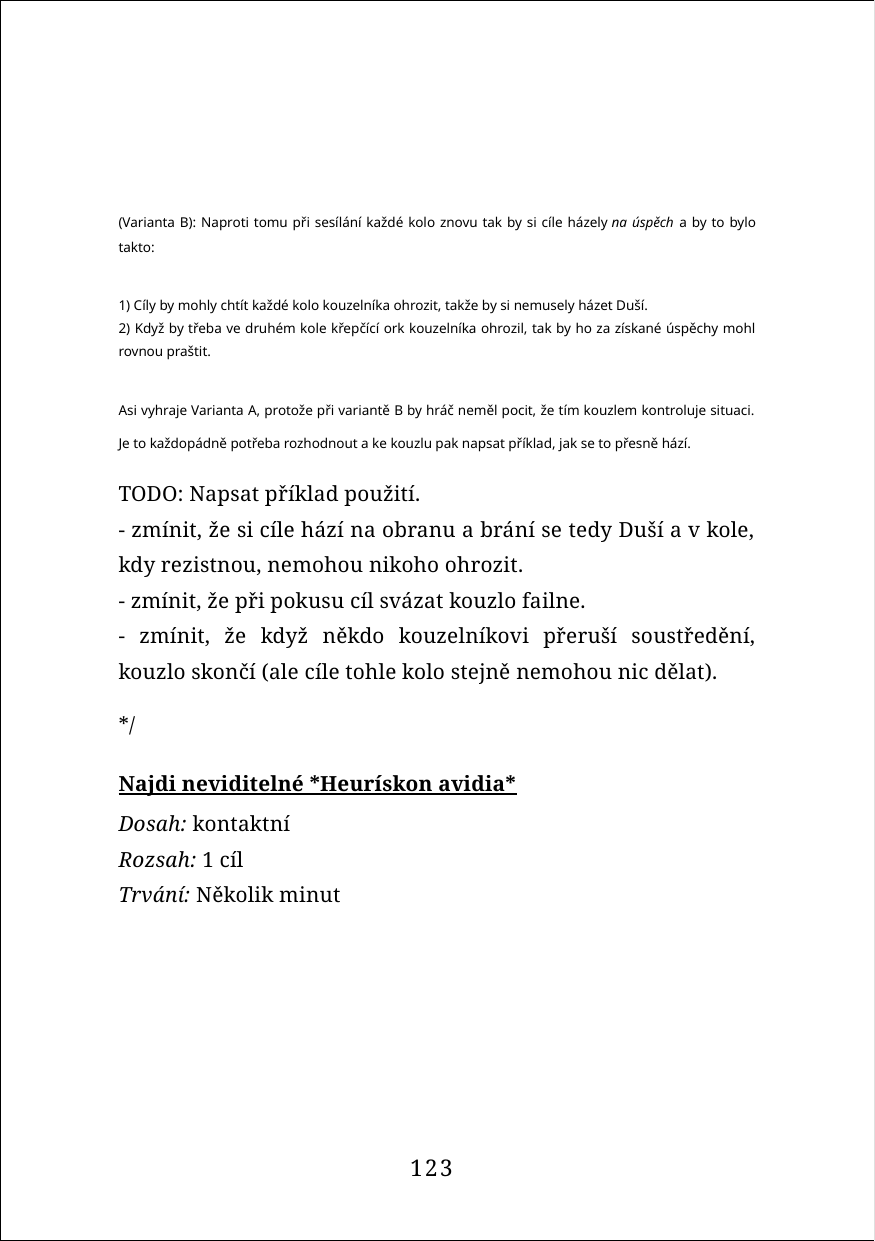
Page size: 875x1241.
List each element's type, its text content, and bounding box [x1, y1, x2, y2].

text */ [118, 710, 756, 738]
text Dosah: kontaktní Rozsah: 1 cíl Trvání: Několik minut [118, 809, 756, 909]
text (Varianta B): Naproti tomu při sesílání každé kolo znovu tak by si cíle házely na úspěch a by to bylo takto: 1) Cíly by mohly chtít každé kolo kouzelníka ohrozit, takže by si nemusely házet Duší. 2) Když by třeba ve druhém kole křepčící ork kouzelníka ohrozil, tak by ho za získané úspěchy mohl rovnou praštit. Asi vyhraje Varianta A, protože při variantě B by hráč neměl pocit, že tím kouzlem kontroluje situaci. Je to každopádně potřeba rozhodnout a ke kouzlu pak napsat příklad, jak se to přesně hází. [118, 172, 756, 454]
subtitle Najdi neviditelné *Heurískon avidia* [118, 769, 756, 798]
text TODO: Napsat příklad použití. - zmínit, že si cíle hází na obranu a brání se tedy Duší a v kole, kdy rezistnou, nemohou nikoho ohrozit. - zmínit, že při pokusu cíl svázat kouzlo failne. - zmínit, že když někdo kouzelníkovi přeruší soustředění, kouzlo skončí (ale cíle tohle kolo stejně nemohou nic dělat). [118, 479, 756, 685]
